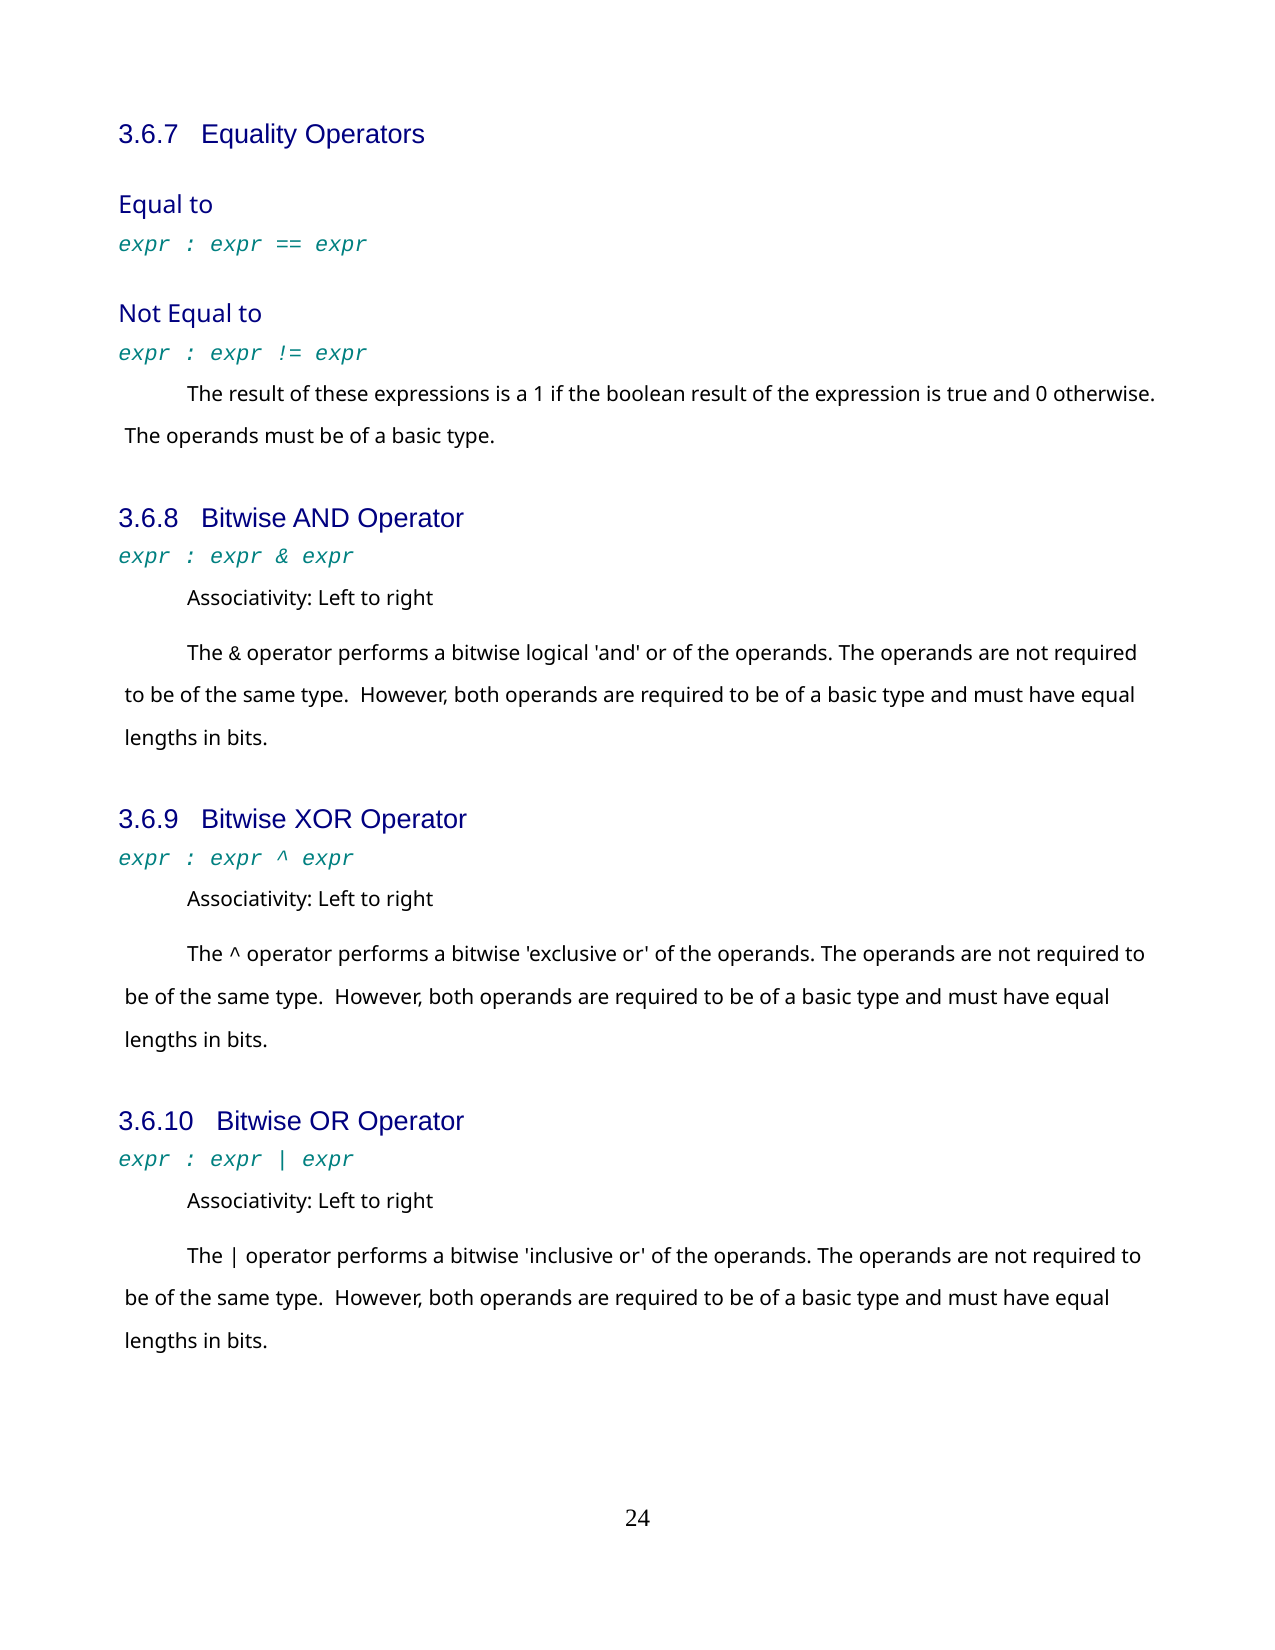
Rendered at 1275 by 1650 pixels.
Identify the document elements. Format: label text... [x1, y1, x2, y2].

text Associativity: Left to right [124, 884, 1157, 913]
text The & operator performs a bitwise logical 'and' or of the operands. The operands are not required to be of the same type. However, both operands are required to be of a basic type and must have equal lengths in bits. [124, 638, 1157, 752]
subtitle Bitwise XOR Operator [118, 803, 1157, 834]
text Associativity: Left to right [124, 583, 1157, 611]
text expr : expr == expr [118, 233, 1157, 258]
text The result of these expressions is a 1 if the boolean result of the expression is true and 0 otherwise. The operands must be of a basic type. [124, 379, 1157, 450]
text Associativity: Left to right [124, 1186, 1157, 1214]
subtitle Bitwise AND Operator [118, 502, 1157, 533]
subtitle Not Equal to [118, 295, 1157, 329]
text expr : expr | expr [118, 1148, 1157, 1173]
text The ^ operator performs a bitwise 'exclusive or' of the operands. The operands are not required to be of the same type. However, both operands are required to be of a basic type and must have equal lengths in bits. [124, 939, 1157, 1053]
text The | operator performs a bitwise 'inclusive or' of the operands. The operands are not required to be of the same type. However, both operands are required to be of a basic type and must have equal lengths in bits. [124, 1241, 1157, 1354]
text expr : expr & expr [118, 545, 1157, 570]
subtitle Equality Operators [118, 118, 1157, 149]
text expr : expr != expr [118, 342, 1157, 366]
subtitle Equal to [118, 187, 1157, 221]
text expr : expr ^ expr [118, 847, 1157, 872]
subtitle Bitwise OR Operator [118, 1105, 1157, 1136]
